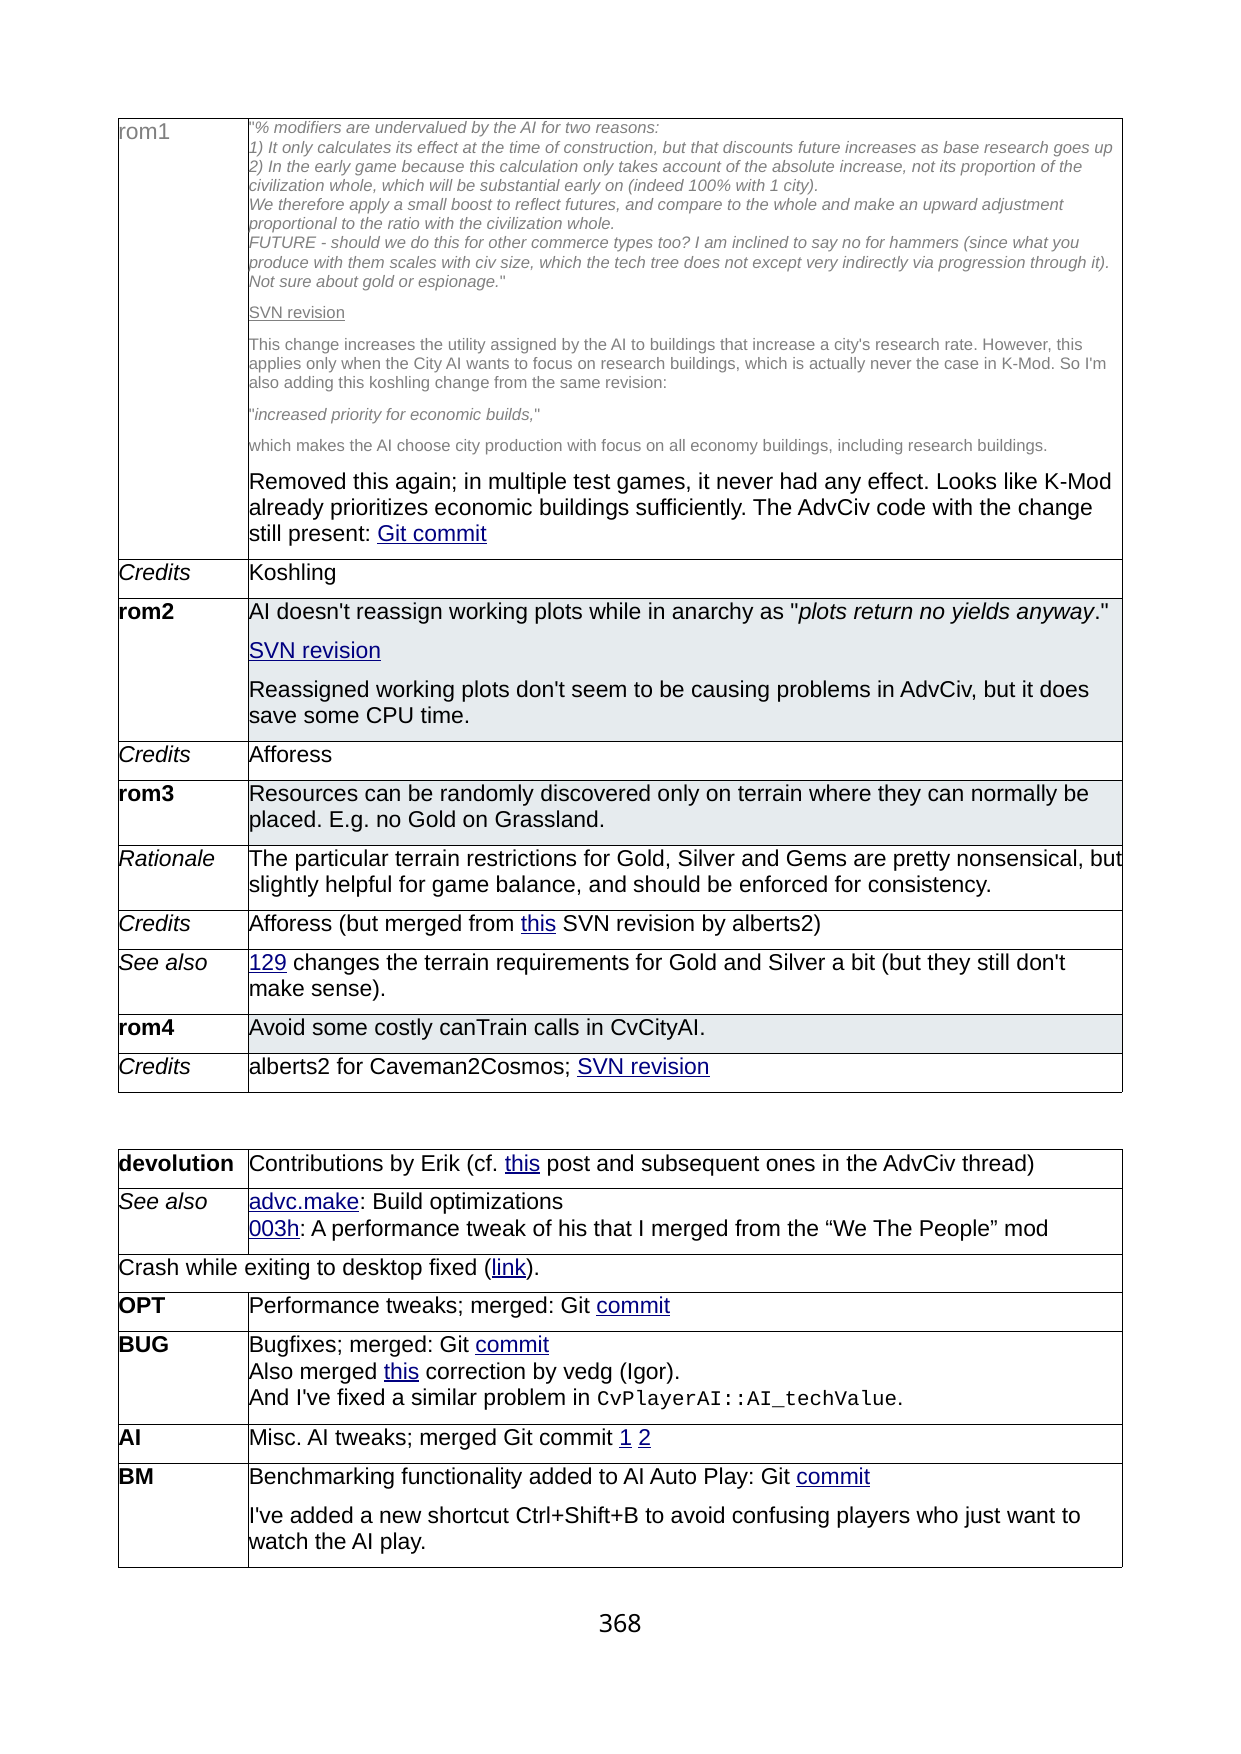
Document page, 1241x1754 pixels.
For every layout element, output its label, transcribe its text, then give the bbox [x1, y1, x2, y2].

table_cell Crash while exiting to desktop fixed (link). [119, 1255, 1122, 1292]
table_cell The particular terrain restrictions for Gold, Silver and Gems are pretty nonsensical, but slightly helpful for game balance, and should be enforced for consistency. [249, 846, 1122, 910]
table_cell BM [119, 1464, 248, 1567]
table_cell advc.make: Build optimizations 003h: A performance tweak of his that I merged from the “We The People” mod [249, 1189, 1122, 1253]
table_cell Benchmarking functionality added to AI Auto Play: Git commit I've added a new shortcut Ctrl+Shift+B to avoid confusing players who just want to watch the AI play. [249, 1464, 1122, 1567]
table_cell Koshling [249, 560, 1122, 598]
table_cell Misc. AI tweaks; merged Git commit 1 2 [249, 1425, 1122, 1463]
table_cell Afforess [249, 742, 1122, 779]
table_cell rom2 [119, 599, 248, 741]
table_cell BUG [119, 1332, 248, 1424]
table_header devolution [119, 1150, 248, 1188]
table_cell See also [119, 1189, 248, 1253]
table_cell OPT [119, 1293, 248, 1331]
table_cell AI [119, 1425, 248, 1463]
table_cell Avoid some costly canTrain calls in CvCityAI. [249, 1015, 1122, 1053]
table_cell alberts2 for Caveman2Cosmos; SVN revision [249, 1054, 1122, 1092]
table_cell Resources can be randomly discovered only on terrain where they can normally be placed. E.g. no Gold on Grassland. [249, 781, 1122, 845]
table_cell See also [119, 950, 248, 1014]
table_cell Credits [119, 560, 248, 598]
table_header Contributions by Erik (cf. this post and subsequent ones in the AdvCiv thread) [249, 1150, 1122, 1188]
table_cell 129 changes the terrain requirements for Gold and Silver a bit (but they still don't make sense). [249, 950, 1122, 1014]
table_cell Credits [119, 1054, 248, 1092]
table_cell Credits [119, 742, 248, 779]
table_cell rom1 [119, 119, 248, 559]
table_cell Bugfixes; merged: Git commit Also merged this correction by vedg (Igor). And I've fixed a similar problem in CvPlayerAI::AI_techValue. [249, 1332, 1122, 1424]
table_cell AI doesn't reassign working plots while in anarchy as "plots return no yields anyway." SVN revision Reassigned working plots don't seem to be causing problems in AdvCiv, but it does save some CPU time. [249, 599, 1122, 741]
table_cell Afforess (but merged from this SVN revision by alberts2) [249, 911, 1122, 949]
table_cell rom3 [119, 781, 248, 845]
table_cell Performance tweaks; merged: Git commit [249, 1293, 1122, 1331]
table_cell rom4 [119, 1015, 248, 1053]
table_cell "% modifiers are undervalued by the AI for two reasons: 1) It only calculates its effect at the time of construction, but that discounts future increases as base research goes up 2) In the early game because this calculation only takes account of the absolute increase, not its proportion of the civilization whole, which will be substantial early on (indeed 100% with 1 city). We therefore apply a small boost to reflect futures, and compare to the whole and make an upward adjustment proportional to the ratio with the civilization whole. FUTURE - should we do this for other commerce types too? I am inclined to say no for hammers (since what you produce with them scales with civ size, which the tech tree does not except very indirectly via progression through it). Not sure about gold or espionage." SVN revision This change increases the utility assigned by the AI to buildings that increase a city's research rate. However, this applies only when the City AI wants to focus on research buildings, which is actually never the case in K-Mod. So I'm also adding this koshling change from the same revision: "increased priority for economic builds," which makes the AI choose city production with focus on all economy buildings, including research buildings. Removed this again; in multiple test games, it never had any effect. Looks like K‑Mod already prioritizes economic buildings sufficiently. The AdvCiv code with the change still present: Git commit [249, 119, 1122, 559]
table_cell Credits [119, 911, 248, 949]
table_cell Rationale [119, 846, 248, 910]
